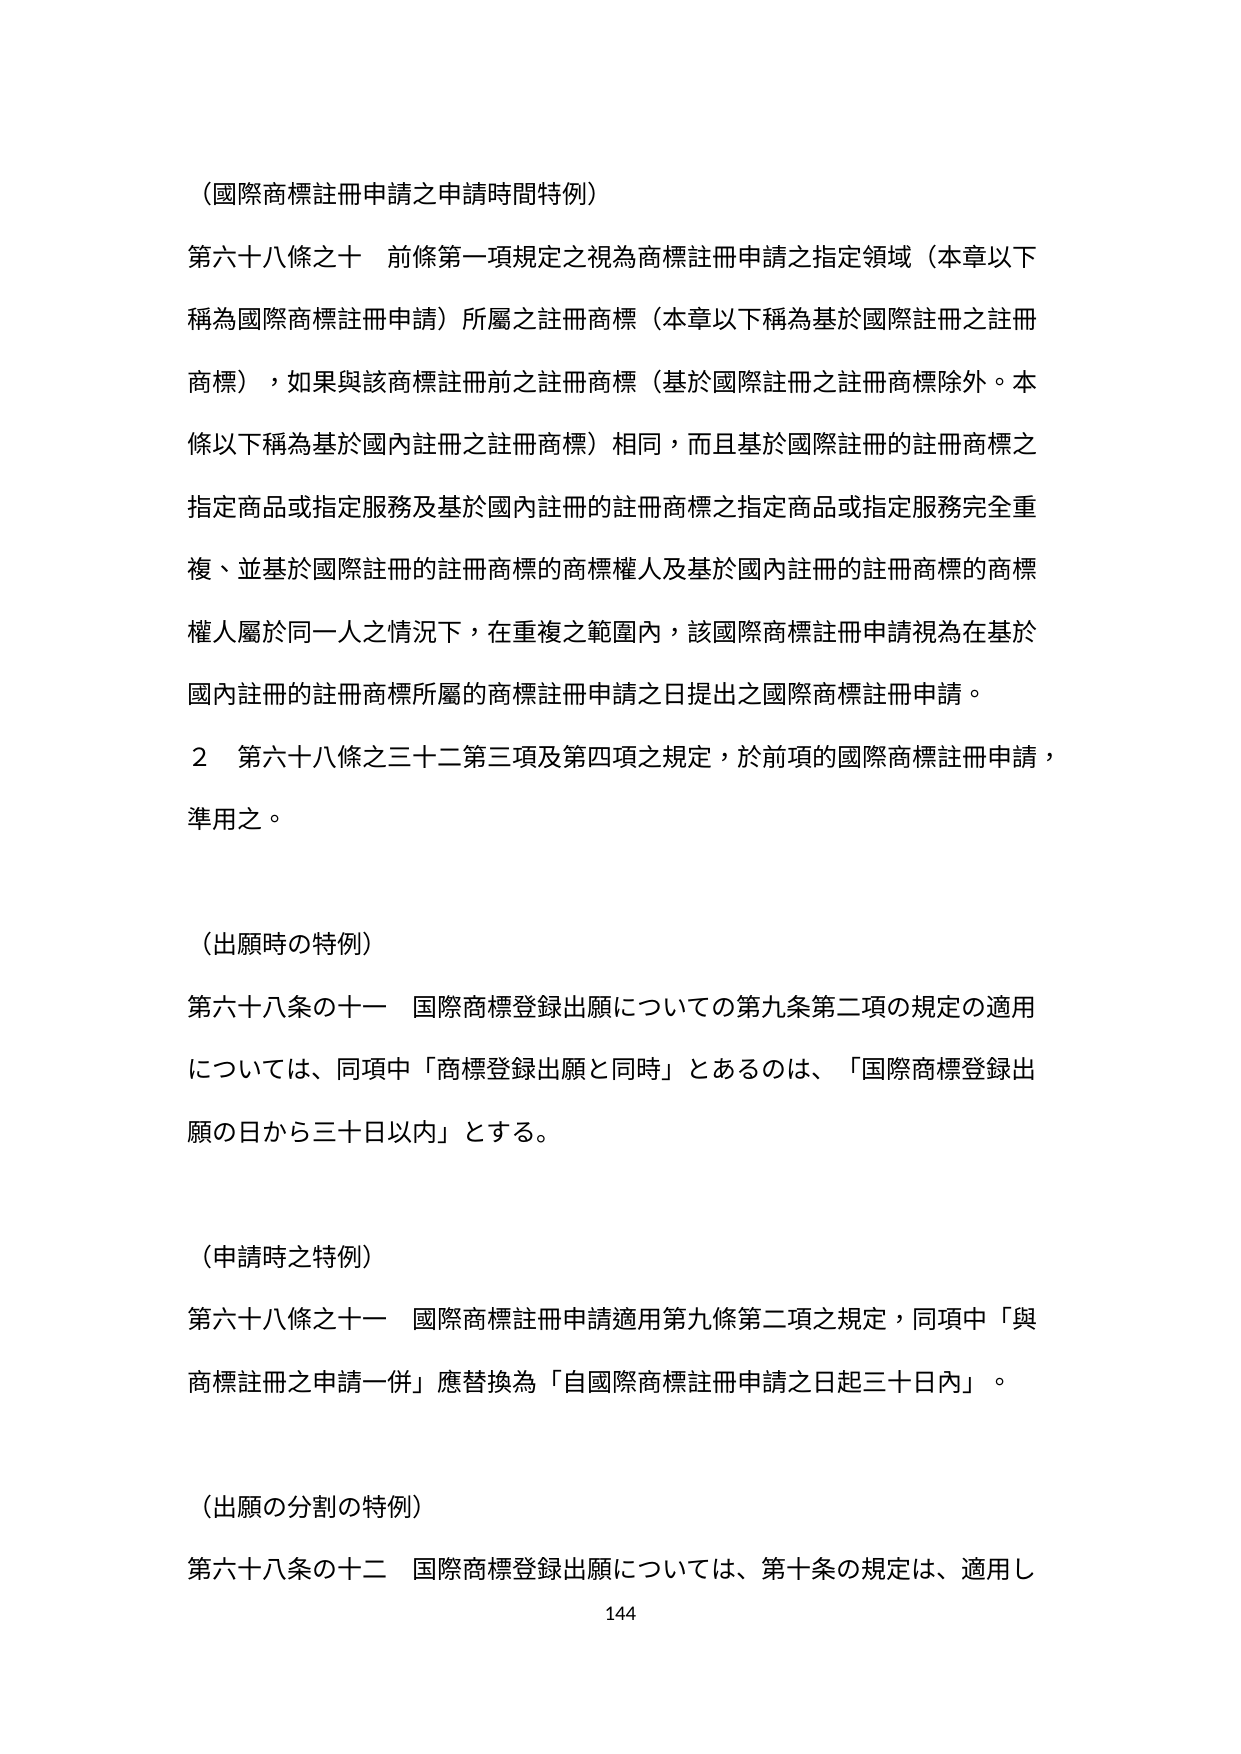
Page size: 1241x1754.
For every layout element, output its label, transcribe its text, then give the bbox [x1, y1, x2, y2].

text 第六十八條之十一 國際商標註冊申請適用第九條第二項之規定，同項中「與商標註冊之申請一併」應替換為「自國際商標註冊申請之日起三十日內」。 [187, 1276, 1053, 1401]
text 第六十八条の十一 国際商標登録出願についての第九条第二項の規定の適用については、同項中「商標登録出願と同時」とあるのは、「国際商標登録出願の日から三十日以内」とする。 [187, 964, 1053, 1151]
text 第六十八条の十二 国際商標登録出願については、第十条の規定は、適用し [187, 1526, 1053, 1589]
text ２ 第六十八條之三十二第三項及第四項之規定，於前項的國際商標註冊申請，準用之。 [187, 714, 1053, 839]
text （申請時之特例） [187, 1214, 1053, 1276]
text （出願時の特例） [187, 901, 1053, 964]
text （出願の分割の特例） [187, 1464, 1053, 1526]
text （國際商標註冊申請之申請時間特例） [187, 151, 1053, 214]
text 第六十八條之十 前條第一項規定之視為商標註冊申請之指定領域（本章以下稱為國際商標註冊申請）所屬之註冊商標（本章以下稱為基於國際註冊之註冊商標），如果與該商標註冊前之註冊商標（基於國際註冊之註冊商標除外。本條以下稱為基於國內註冊之註冊商標）相同，而且基於國際註冊的註冊商標之指定商品或指定服務及基於國內註冊的註冊商標之指定商品或指定服務完全重複、並基於國際註冊的註冊商標的商標權人及基於國內註冊的註冊商標的商標權人屬於同一人之情況下，在重複之範圍內，該國際商標註冊申請視為在基於國內註冊的註冊商標所屬的商標註冊申請之日提出之國際商標註冊申請。 [187, 214, 1053, 714]
